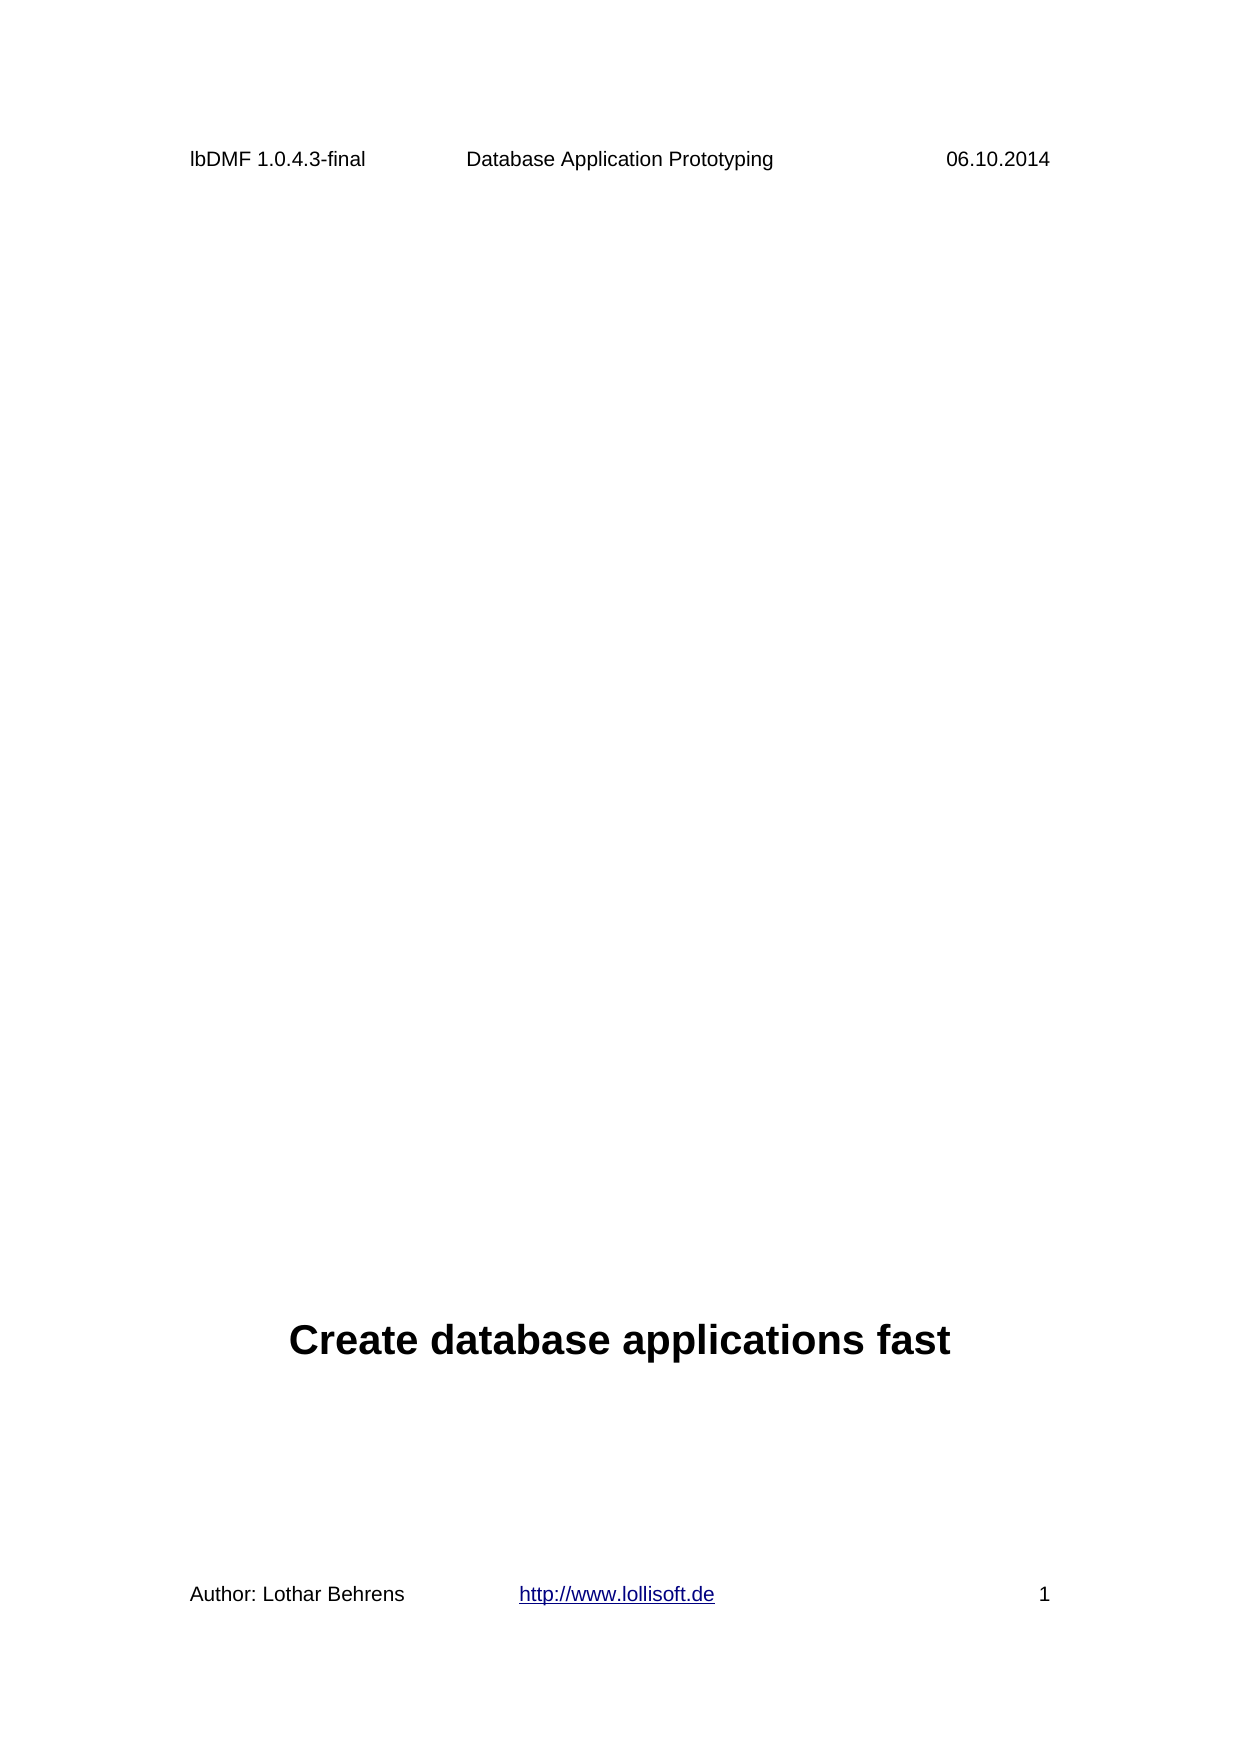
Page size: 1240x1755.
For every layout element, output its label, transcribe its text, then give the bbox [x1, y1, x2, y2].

text Create database applications fast [189, 1316, 1050, 1363]
